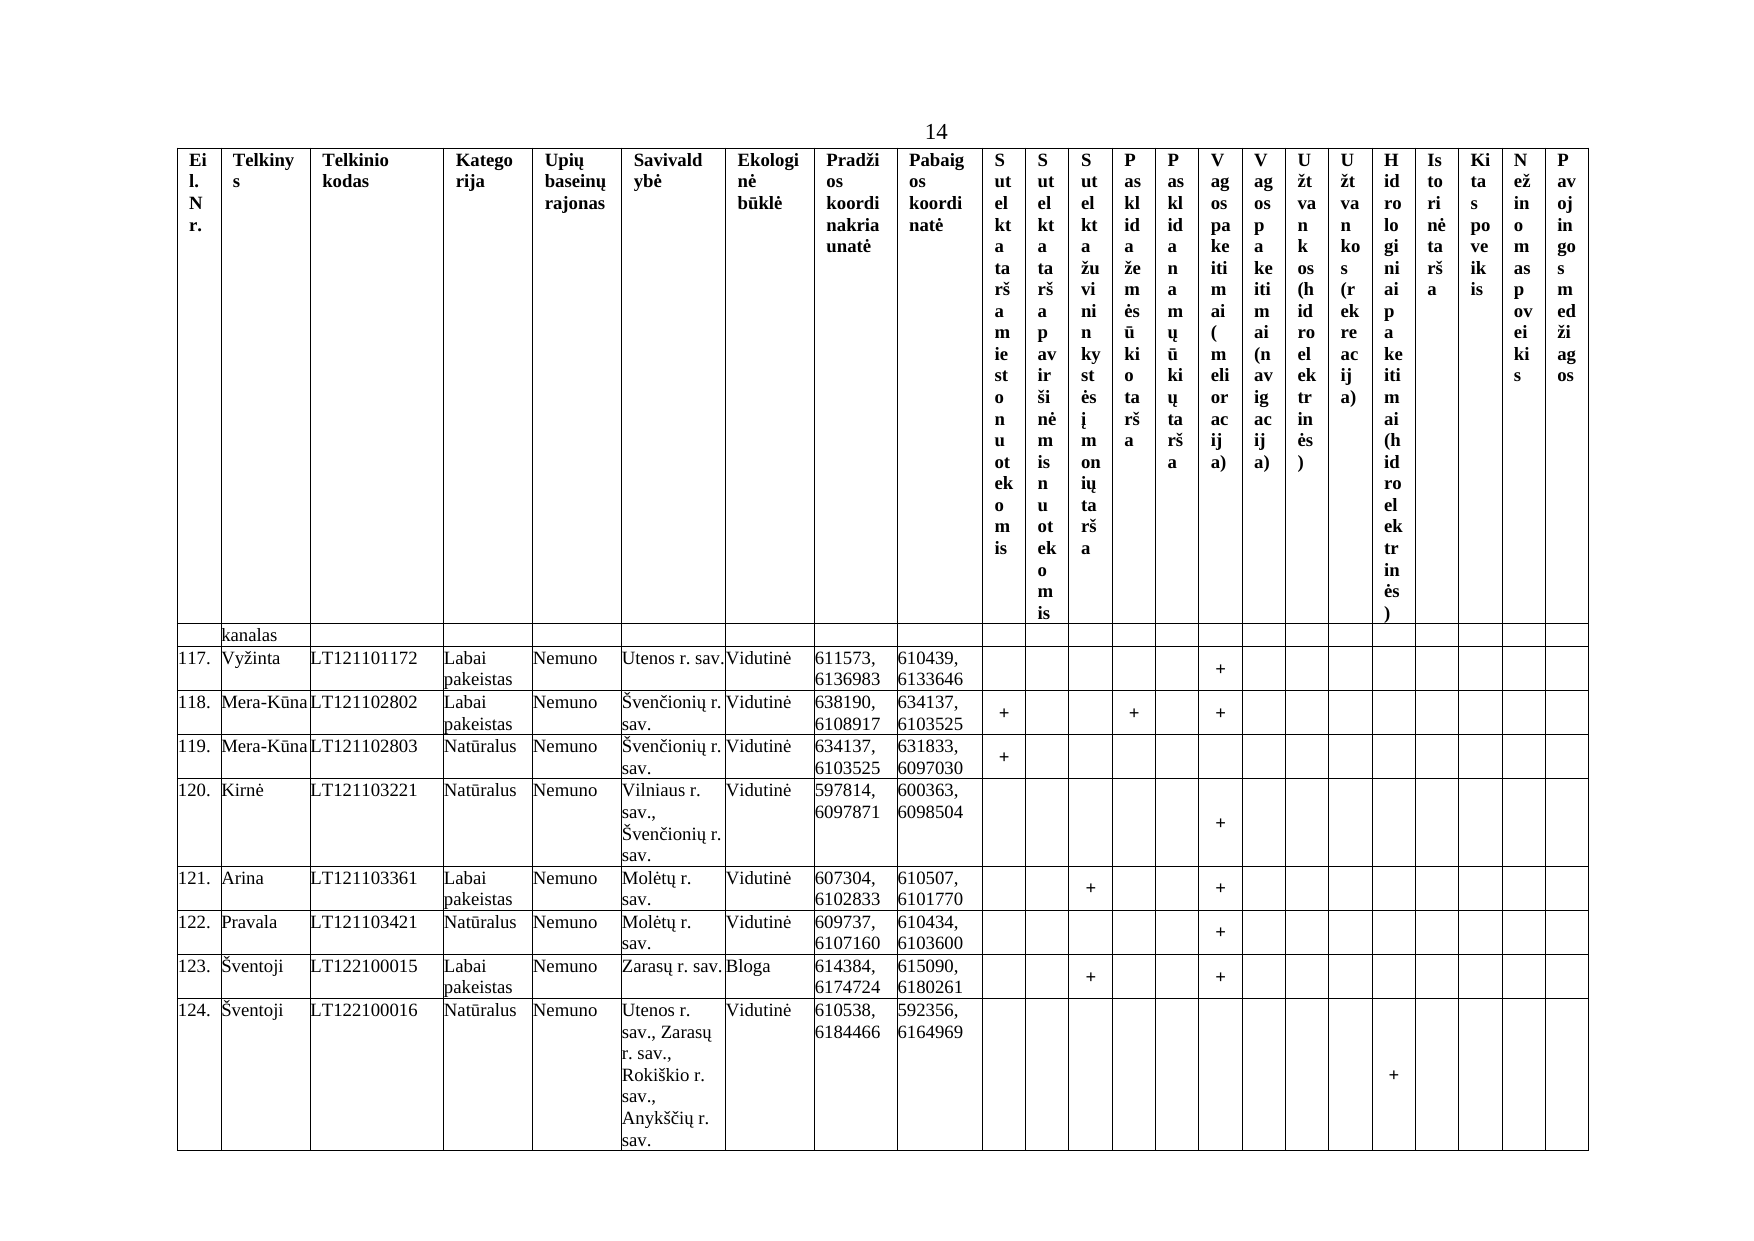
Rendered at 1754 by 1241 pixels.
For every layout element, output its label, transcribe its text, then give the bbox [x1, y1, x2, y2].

table_cell [1069, 735, 1112, 778]
table_cell [1026, 911, 1068, 954]
table_cell 610439, 6133646 [898, 647, 982, 690]
table_cell [1503, 691, 1545, 734]
table_cell [1026, 867, 1068, 910]
table_header Sutelkta tarša miesto nuotekomis [983, 149, 1025, 623]
table_cell [1026, 647, 1068, 690]
table_cell [1243, 624, 1285, 646]
table_header Užtvankos (rekreacija) [1329, 149, 1372, 623]
table_cell [726, 624, 814, 646]
table_cell + [1113, 691, 1155, 734]
table_cell 118. [178, 691, 221, 734]
table_cell [1503, 955, 1545, 998]
table_cell [1199, 999, 1242, 1150]
table_cell [1416, 911, 1458, 954]
table_cell [1459, 691, 1502, 734]
table_header Nežinomas poveikis [1503, 149, 1545, 623]
table_cell [1286, 624, 1328, 646]
table_cell 592356, 6164969 [898, 999, 982, 1150]
table_cell [1026, 779, 1068, 866]
table_cell Nemuno [533, 999, 621, 1150]
table_cell [1459, 955, 1502, 998]
table_header Savivaldybė [622, 149, 725, 623]
table_cell Vidutinė [726, 867, 814, 910]
table_cell [1026, 691, 1068, 734]
table_cell Nemuno [533, 647, 621, 690]
table_cell [983, 999, 1025, 1150]
table_cell [1069, 624, 1112, 646]
table_cell [1156, 911, 1198, 954]
table_cell Nemuno [533, 779, 621, 866]
table_cell 119. [178, 735, 221, 778]
table_cell LT121103421 [311, 911, 443, 954]
table_cell [1373, 911, 1415, 954]
table_cell [1416, 867, 1458, 910]
table_cell + [1373, 999, 1415, 1150]
table_cell [815, 624, 897, 646]
table_cell [1329, 999, 1372, 1150]
table_cell 638190, 6108917 [815, 691, 897, 734]
table_cell 610434, 6103600 [898, 911, 982, 954]
table_cell [1503, 624, 1545, 646]
table_cell + [1069, 955, 1112, 998]
table_cell [1416, 779, 1458, 866]
table_cell [1373, 867, 1415, 910]
table_cell [533, 624, 621, 646]
table_cell [1503, 911, 1545, 954]
table_cell [1459, 624, 1502, 646]
table_cell 611573, 6136983 [815, 647, 897, 690]
table_cell 615090, 6180261 [898, 955, 982, 998]
table_cell [1416, 735, 1458, 778]
table_header Vagos pakeitimai (navigacija) [1243, 149, 1285, 623]
table_cell [1546, 911, 1588, 954]
table_cell Vidutinė [726, 779, 814, 866]
table_header Telkinio kodas [311, 149, 443, 623]
table_cell 117. [178, 647, 221, 690]
table_header Pavojingos medžiagos [1546, 149, 1588, 623]
table_cell [1069, 647, 1112, 690]
table_cell [1329, 691, 1372, 734]
table_cell [622, 624, 725, 646]
table_cell Nemuno [533, 955, 621, 998]
table_cell Utenos r. sav., Zarasų r. sav., Rokiškio r. sav., Anykščių r. sav. [622, 999, 725, 1150]
table_cell [1416, 624, 1458, 646]
table_cell Natūralus [444, 999, 532, 1150]
table_cell [1459, 647, 1502, 690]
table_cell LT121102802 [311, 691, 443, 734]
table_header Ekologinė būklė [726, 149, 814, 623]
table_cell [1329, 911, 1372, 954]
table_cell [1199, 735, 1242, 778]
table_cell [1156, 647, 1198, 690]
table_cell [1286, 647, 1328, 690]
table_cell [1546, 691, 1588, 734]
table_cell [1373, 735, 1415, 778]
table_cell [1416, 955, 1458, 998]
table_cell + [1199, 647, 1242, 690]
table_cell [444, 624, 532, 646]
table_cell Labai pakeistas [444, 955, 532, 998]
table_cell [1373, 647, 1415, 690]
table_cell [1459, 911, 1502, 954]
table_cell 631833, 6097030 [898, 735, 982, 778]
table_cell Vyžinta [222, 647, 310, 690]
table_cell Šventoji [222, 999, 310, 1150]
table_cell [1026, 999, 1068, 1150]
table_cell [1156, 735, 1198, 778]
table_cell [1329, 735, 1372, 778]
table_cell [1546, 647, 1588, 690]
table_header Pasklida žemės ūkio tarša [1113, 149, 1155, 623]
table_cell [1373, 691, 1415, 734]
table_cell [1329, 955, 1372, 998]
table_cell [1156, 867, 1198, 910]
table_cell [1026, 955, 1068, 998]
table_cell [1286, 867, 1328, 910]
table_cell Mera-Kūna [222, 735, 310, 778]
table_cell Nemuno [533, 735, 621, 778]
table_cell 610538, 6184466 [815, 999, 897, 1150]
table_cell [1416, 691, 1458, 734]
table_cell [1459, 867, 1502, 910]
table_cell Vidutinė [726, 647, 814, 690]
table_cell + [1199, 779, 1242, 866]
table_cell [1373, 624, 1415, 646]
table_cell + [1069, 867, 1112, 910]
table_cell + [1199, 955, 1242, 998]
table_cell 597814, 6097871 [815, 779, 897, 866]
table_cell [1113, 999, 1155, 1150]
table_cell Švenčionių r. sav. [622, 735, 725, 778]
table_cell + [983, 735, 1025, 778]
table_cell + [983, 691, 1025, 734]
table_cell [1156, 955, 1198, 998]
table_cell [1156, 779, 1198, 866]
table_cell [1503, 999, 1545, 1150]
table_cell Arina [222, 867, 310, 910]
table_cell [1329, 624, 1372, 646]
table_cell LT122100015 [311, 955, 443, 998]
table_cell [1243, 999, 1285, 1150]
table_cell Švenčionių r. sav. [622, 691, 725, 734]
table_cell [1329, 779, 1372, 866]
table_header Pabaigos koordinatė [898, 149, 982, 623]
table_cell [983, 647, 1025, 690]
table_cell [1459, 735, 1502, 778]
table_cell [178, 624, 221, 646]
table_cell [1243, 911, 1285, 954]
table_cell [1503, 647, 1545, 690]
table_cell [983, 867, 1025, 910]
table_cell [1113, 911, 1155, 954]
table_header Užtvankos (hidroelektrinės) [1286, 149, 1328, 623]
table_cell + [1199, 911, 1242, 954]
table_cell [898, 624, 982, 646]
table_header Pasklida namų ūkių tarša [1156, 149, 1198, 623]
table_header Eil. Nr. [178, 149, 221, 623]
table_cell Natūralus [444, 735, 532, 778]
table_cell Nemuno [533, 911, 621, 954]
table_cell Molėtų r. sav. [622, 867, 725, 910]
table_header Istorinė tarša [1416, 149, 1458, 623]
table_cell [1329, 647, 1372, 690]
table_cell [1546, 735, 1588, 778]
table_cell [1069, 691, 1112, 734]
table_cell Utenos r. sav. [622, 647, 725, 690]
table_cell [1503, 735, 1545, 778]
table_cell [1069, 999, 1112, 1150]
table_cell [1286, 955, 1328, 998]
table_cell + [1199, 867, 1242, 910]
table_cell [1069, 779, 1112, 866]
table_cell [1243, 867, 1285, 910]
table_cell [1199, 624, 1242, 646]
table_cell [1546, 779, 1588, 866]
table_cell [1373, 955, 1415, 998]
table_cell Labai pakeistas [444, 647, 532, 690]
table_cell [1546, 999, 1588, 1150]
table_cell + [1199, 691, 1242, 734]
table_cell Molėtų r. sav. [622, 911, 725, 954]
table_header Kategorija [444, 149, 532, 623]
table_cell [983, 779, 1025, 866]
table_cell [1113, 779, 1155, 866]
table_cell Zarasų r. sav. [622, 955, 725, 998]
table_cell Labai pakeistas [444, 867, 532, 910]
table_cell LT121101172 [311, 647, 443, 690]
table_cell [983, 624, 1025, 646]
table_cell [1026, 735, 1068, 778]
table_cell [1156, 624, 1198, 646]
table_cell [1243, 647, 1285, 690]
table_cell Natūralus [444, 779, 532, 866]
table_cell [1286, 999, 1328, 1150]
table_cell [1459, 779, 1502, 866]
table_cell [1546, 955, 1588, 998]
table_cell [1373, 779, 1415, 866]
table_cell LT121103361 [311, 867, 443, 910]
table_cell Vidutinė [726, 999, 814, 1150]
table_cell 600363, 6098504 [898, 779, 982, 866]
table_header Upių baseinų rajonas [533, 149, 621, 623]
table_cell [1243, 779, 1285, 866]
table_cell 121. [178, 867, 221, 910]
table_cell [1026, 624, 1068, 646]
table_header Sutelkta žuvininkystės įmonių tarša [1069, 149, 1112, 623]
table_cell 634137, 6103525 [815, 735, 897, 778]
table_cell LT122100016 [311, 999, 443, 1150]
table_header Pradžios koordinakriaunatė [815, 149, 897, 623]
table_cell Labai pakeistas [444, 691, 532, 734]
table_cell [983, 955, 1025, 998]
table_cell [1459, 999, 1502, 1150]
table_header Vagos pakeitimai (melioracija) [1199, 149, 1242, 623]
table_cell 634137, 6103525 [898, 691, 982, 734]
table_header Telkinys [222, 149, 310, 623]
table_cell [1546, 624, 1588, 646]
table_cell 120. [178, 779, 221, 866]
table_cell [1329, 867, 1372, 910]
table_cell Nemuno [533, 691, 621, 734]
table_cell Natūralus [444, 911, 532, 954]
table_cell 610507, 6101770 [898, 867, 982, 910]
table_cell [1416, 999, 1458, 1150]
table_cell [1113, 867, 1155, 910]
table_cell Vidutinė [726, 911, 814, 954]
table_cell Šventoji [222, 955, 310, 998]
table_cell Vidutinė [726, 691, 814, 734]
table_cell Mera-Kūna [222, 691, 310, 734]
table_cell Pravala [222, 911, 310, 954]
table_cell [1243, 735, 1285, 778]
table_cell [1069, 911, 1112, 954]
table_cell [1113, 647, 1155, 690]
table_cell [1113, 624, 1155, 646]
table_cell 614384, 6174724 [815, 955, 897, 998]
table_header Kitas poveikis [1459, 149, 1502, 623]
table_cell [1546, 867, 1588, 910]
table_cell Bloga [726, 955, 814, 998]
table_cell LT121103221 [311, 779, 443, 866]
table_cell [1286, 779, 1328, 866]
table_cell [1113, 955, 1155, 998]
table_header Sutelkta tarša paviršinėmis nuotekomis [1026, 149, 1068, 623]
table_cell 123. [178, 955, 221, 998]
table_cell [1503, 779, 1545, 866]
table_cell 609737, 6107160 [815, 911, 897, 954]
table_cell Kirnė [222, 779, 310, 866]
table_cell [1243, 955, 1285, 998]
table_cell [311, 624, 443, 646]
table_cell 124. [178, 999, 221, 1150]
table_cell 607304, 6102833 [815, 867, 897, 910]
table_cell [1286, 911, 1328, 954]
table_header Hidrologiniai pakeitimai (hidroelektrinės) [1373, 149, 1415, 623]
table_cell [983, 911, 1025, 954]
table_cell [1243, 691, 1285, 734]
table_cell kanalas [222, 624, 310, 646]
table_cell [1416, 647, 1458, 690]
table_cell [1156, 691, 1198, 734]
table_cell LT121102803 [311, 735, 443, 778]
table_cell [1113, 735, 1155, 778]
table_cell Vidutinė [726, 735, 814, 778]
table_cell Vilniaus r. sav., Švenčionių r. sav. [622, 779, 725, 866]
table_cell Nemuno [533, 867, 621, 910]
table_cell [1286, 691, 1328, 734]
table_cell 122. [178, 911, 221, 954]
table_cell [1503, 867, 1545, 910]
table_cell [1156, 999, 1198, 1150]
table_cell [1286, 735, 1328, 778]
